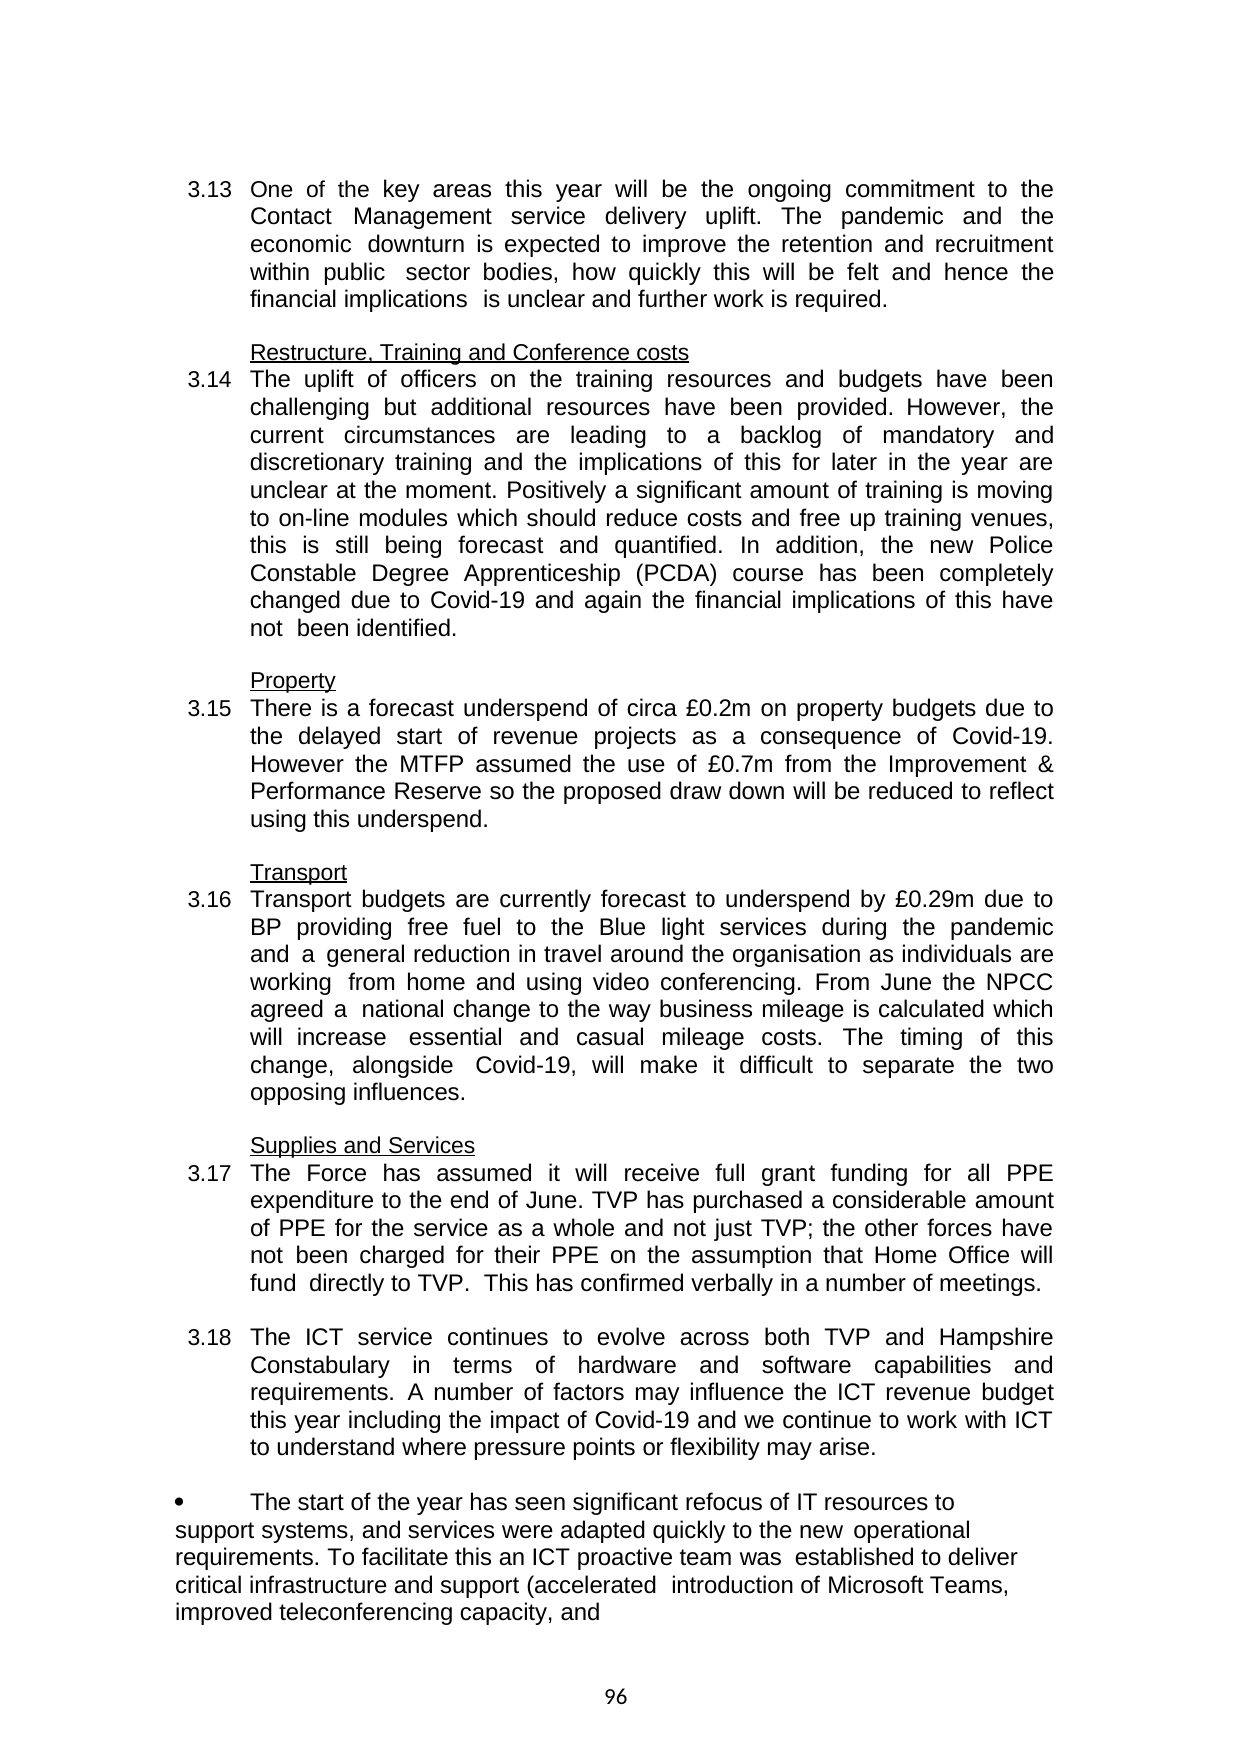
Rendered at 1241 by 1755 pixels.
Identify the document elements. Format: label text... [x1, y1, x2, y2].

text Property [250, 668, 1066, 694]
list The ICT service continues to evolve across both TVP and Hampshire Constabulary in terms of hardware and software capabilities and requirements. A number of factors may influence the ICT revenue budget this year including the impact of Covid-19 and we continue to work with ICT to understand where pressure points or flexibility may arise. [187, 1323, 1054, 1461]
subtitle There is a forecast underspend of circa £0.2m on property budgets due to the delayed start of revenue projects as a consequence of Covid-19. However the MTFP assumed the use of £0.7m from the Improvement & Performance Reserve so the proposed draw down will be reduced to reflect using this underspend. [187, 694, 1054, 832]
subtitle The Force has assumed it will receive full grant funding for all PPE expenditure to the end of June. TVP has purchased a considerable amount of PPE for the service as a whole and not just TVP; the other forces have not been charged for their PPE on the assumption that Home Office will fund directly to TVP. This has confirmed verbally in a number of meetings. [187, 1159, 1054, 1297]
list The start of the year has seen significant refocus of IT resources to support systems, and services were adapted quickly to the new operational requirements. To facilitate this an ICT proactive team was established to deliver critical infrastructure and support (accelerated introduction of Microsoft Teams, improved teleconferencing capacity, and [175, 1489, 1039, 1626]
subtitle Transport budgets are currently forecast to underspend by £0.29m due to BP providing free fuel to the Blue light services during the pandemic and a general reduction in travel around the organisation as individuals are working from home and using video conferencing. From June the NPCC agreed a national change to the way business mileage is calculated which will increase essential and casual mileage costs. The timing of this change, alongside Covid-19, will make it difficult to separate the two opposing influences. [187, 885, 1054, 1106]
subtitle One of the key areas this year will be the ongoing commitment to the Contact Management service delivery uplift. The pandemic and the economic downturn is expected to improve the retention and recruitment within public sector bodies, how quickly this will be felt and hence the financial implications is unclear and further work is required. [187, 174, 1054, 313]
text Supplies and Services [250, 1132, 1066, 1159]
text Transport [250, 858, 1066, 885]
text Restructure, Training and Conference costs [250, 339, 1066, 365]
subtitle The uplift of officers on the training resources and budgets have been challenging but additional resources have been provided. However, the current circumstances are leading to a backlog of mandatory and discretionary training and the implications of this for later in the year are unclear at the moment. Positively a significant amount of training is moving to on-line modules which should reduce costs and free up training venues, this is still being forecast and quantified. In addition, the new Police Constable Degree Apprenticeship (PCDA) course has been completely changed due to Covid-19 and again the financial implications of this have not been identified. [187, 365, 1054, 641]
